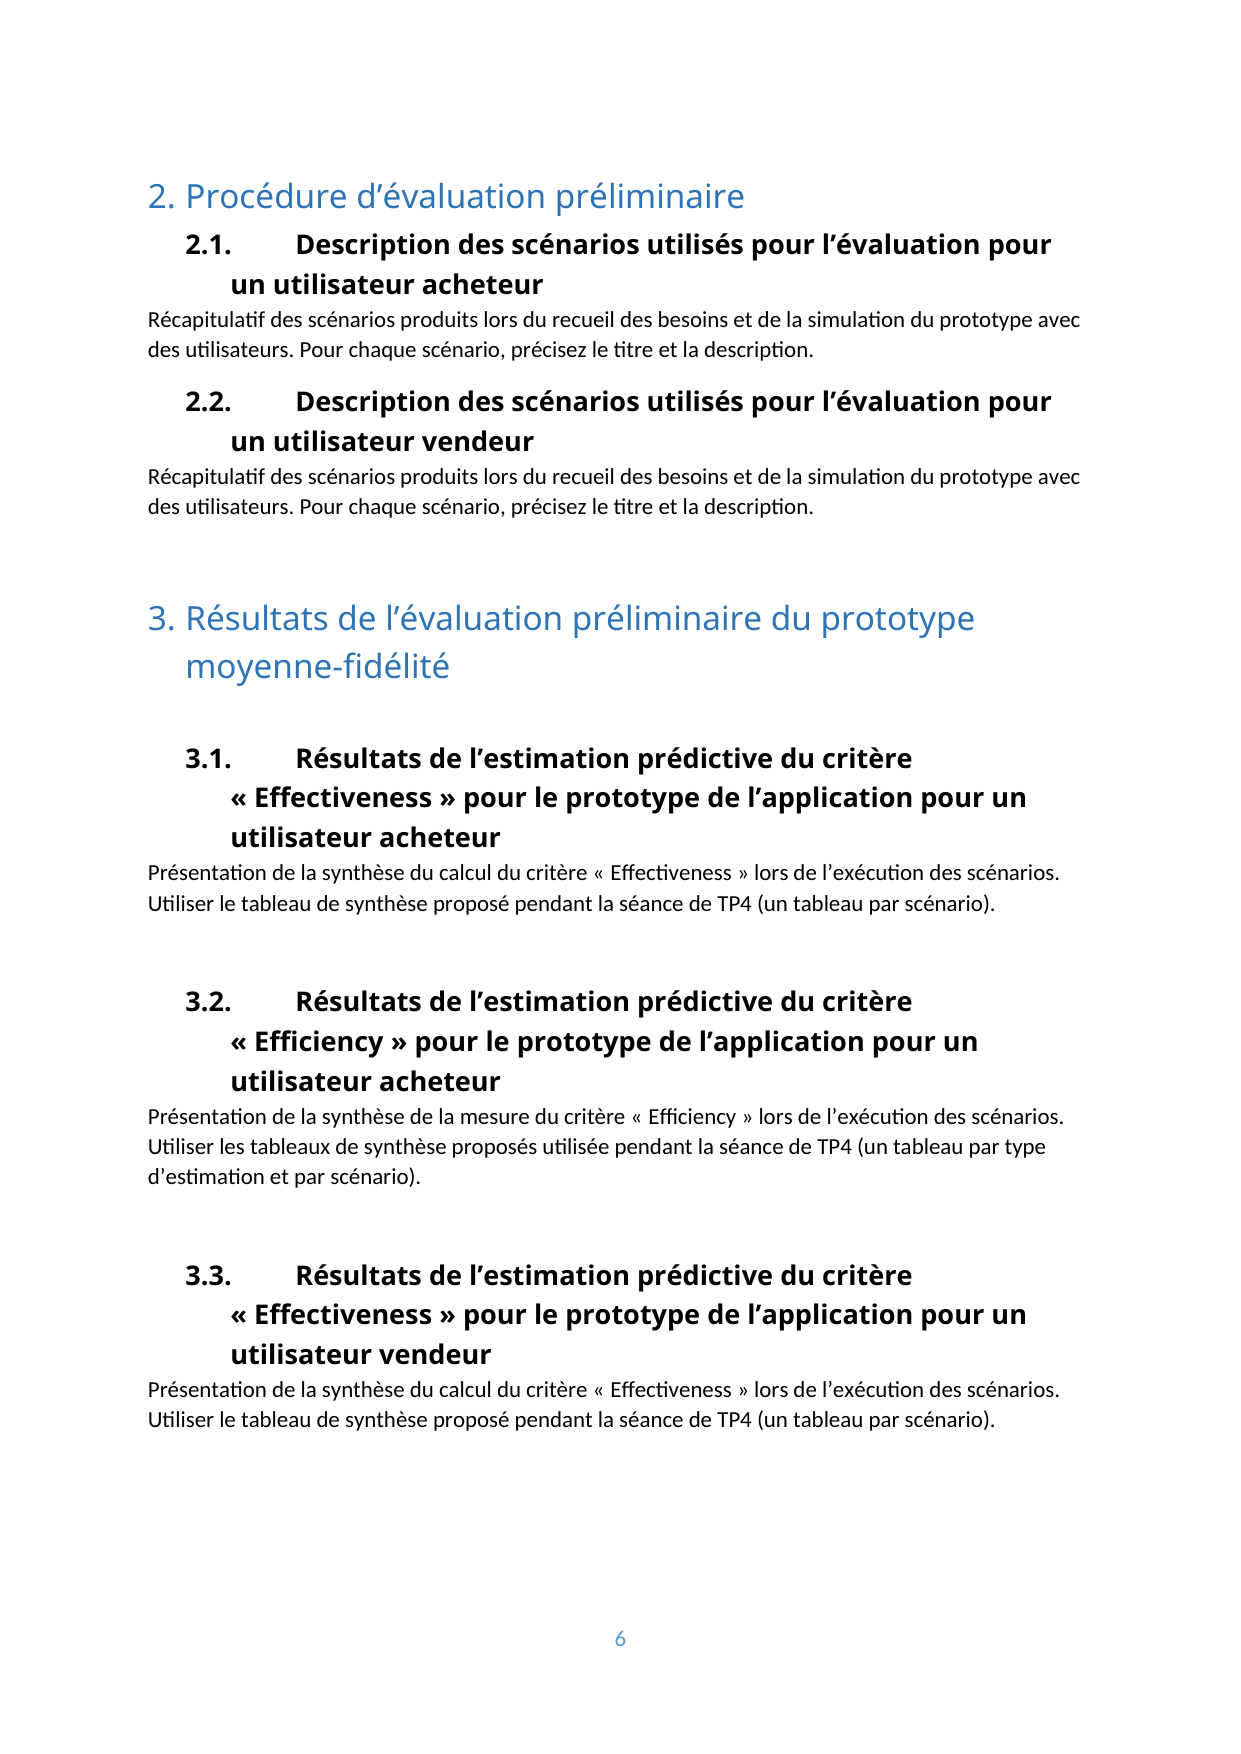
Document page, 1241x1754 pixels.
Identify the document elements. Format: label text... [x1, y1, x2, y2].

subtitle Résultats de l’estimation prédictive du critère « Efficiency » pour le prototype de l’application pour un utilisateur acheteur [185, 982, 1093, 1099]
text Présentation de la synthèse du calcul du critère « Effectiveness » lors de l’exécution des scénarios. Utiliser le tableau de synthèse proposé pendant la séance de TP4 (un tableau par scénario). [148, 858, 1093, 917]
subtitle Résultats de l’évaluation préliminaire du prototype moyenne-fidélité [148, 594, 1093, 689]
text Présentation de la synthèse du calcul du critère « Effectiveness » lors de l’exécution des scénarios. Utiliser le tableau de synthèse proposé pendant la séance de TP4 (un tableau par scénario). [148, 1375, 1093, 1433]
text Récapitulatif des scénarios produits lors du recueil des besoins et de la simulation du prototype avec des utilisateurs. Pour chaque scénario, précisez le titre et la description. [148, 305, 1093, 363]
subtitle Description des scénarios utilisés pour l’évaluation pour un utilisateur acheteur [185, 226, 1093, 302]
text Récapitulatif des scénarios produits lors du recueil des besoins et de la simulation du prototype avec des utilisateurs. Pour chaque scénario, précisez le titre et la description. [148, 462, 1093, 520]
subtitle Résultats de l’estimation prédictive du critère « Effectiveness » pour le prototype de l’application pour un utilisateur acheteur [185, 739, 1093, 856]
subtitle Résultats de l’estimation prédictive du critère « Effectiveness » pour le prototype de l’application pour un utilisateur vendeur [185, 1256, 1093, 1372]
subtitle Description des scénarios utilisés pour l’évaluation pour un utilisateur vendeur [185, 382, 1093, 459]
text Présentation de la synthèse de la mesure du critère « Efficiency » lors de l’exécution des scénarios. Utiliser les tableaux de synthèse proposés utilisée pendant la séance de TP4 (un tableau par type d’estimation et par scénario). [148, 1102, 1093, 1190]
subtitle Procédure d’évaluation préliminaire [148, 173, 1093, 218]
